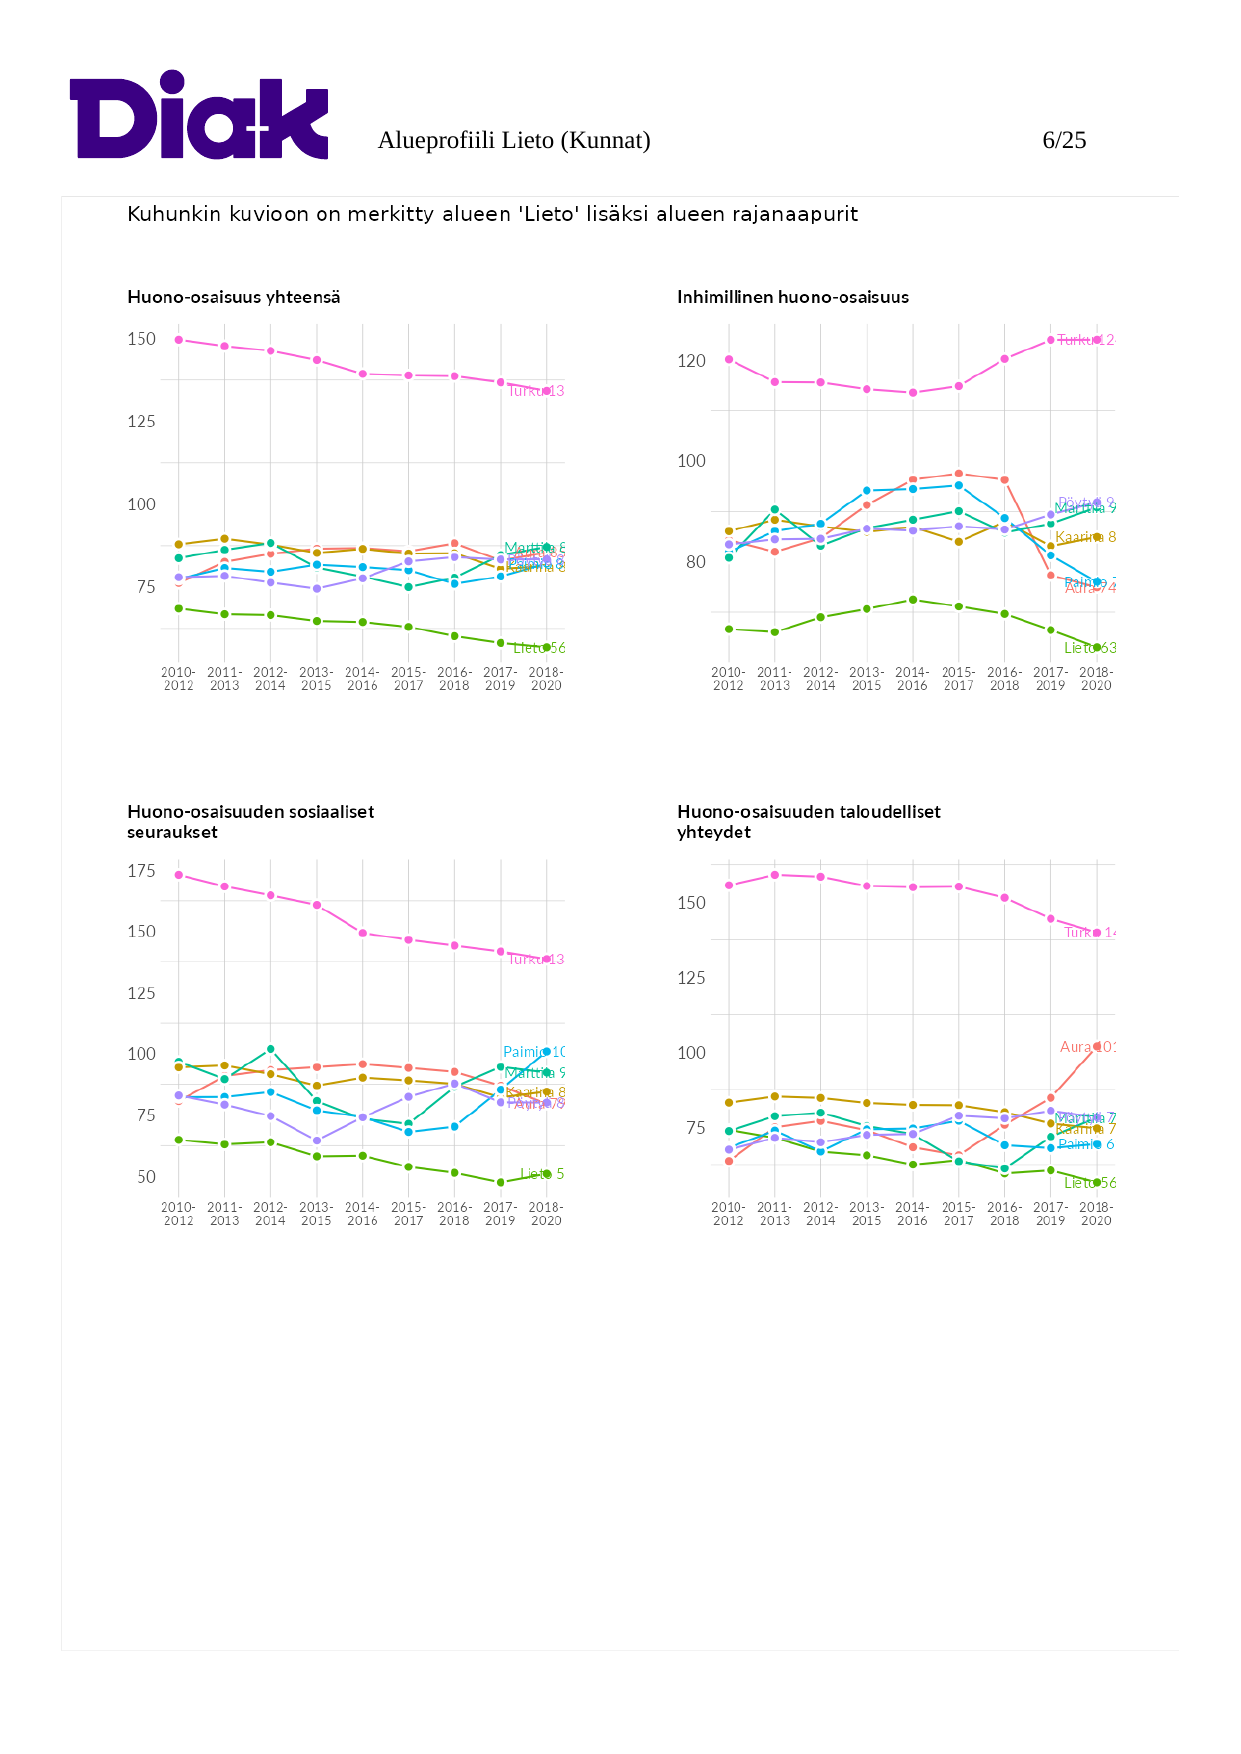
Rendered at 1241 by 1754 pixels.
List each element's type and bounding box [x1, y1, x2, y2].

picture [61, 196, 1179, 1651]
